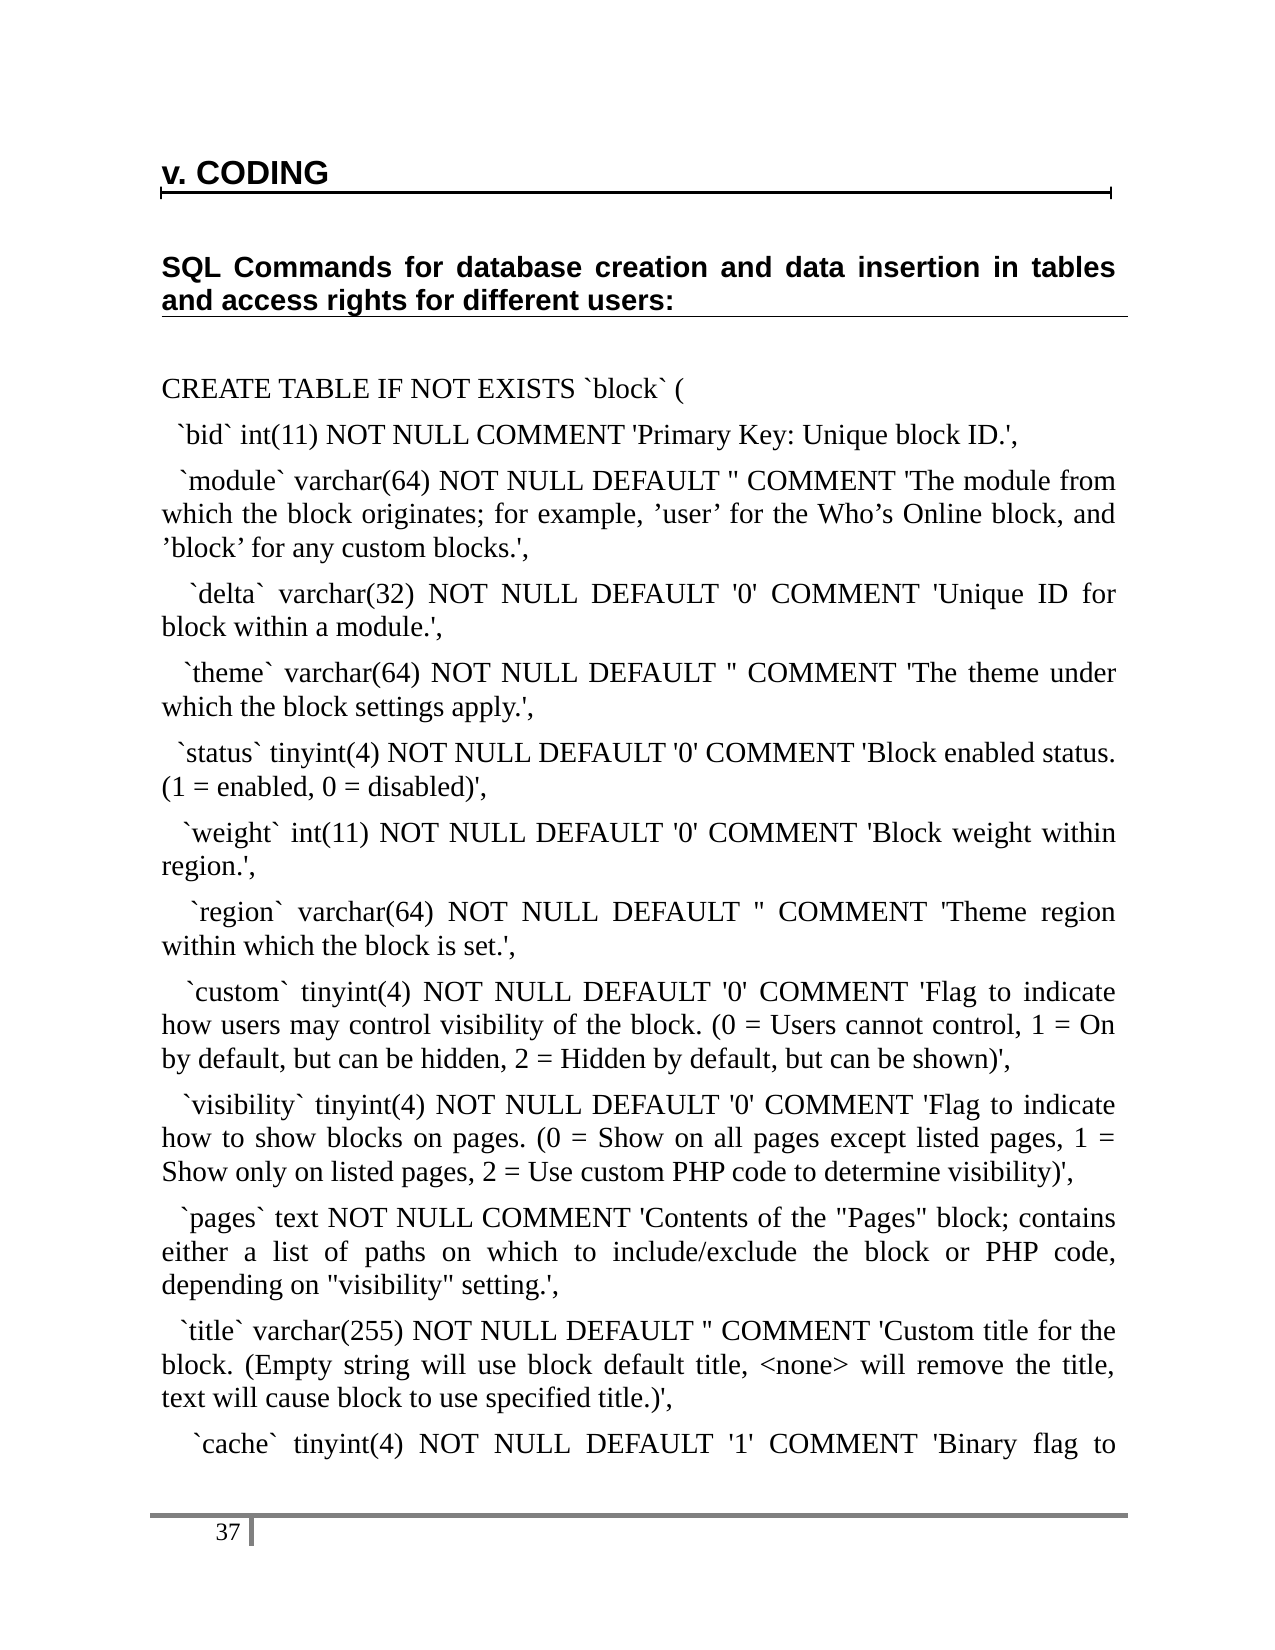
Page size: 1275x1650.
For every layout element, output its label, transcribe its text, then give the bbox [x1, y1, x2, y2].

text `title` varchar(255) NOT NULL DEFAULT '' COMMENT 'Custom title for the block. (Empty string will use block default title, <none> will remove the title, text will cause block to use specified title.)', [161, 1313, 1117, 1414]
text SQL Commands for database creation and data insertion in tables and access rights for different users: [161, 250, 1117, 316]
text `weight` int(11) NOT NULL DEFAULT '0' COMMENT 'Block weight within region.', [161, 815, 1117, 882]
text `pages` text NOT NULL COMMENT 'Contents of the "Pages" block; contains either a list of paths on which to include/exclude the block or PHP code, depending on "visibility" setting.', [161, 1200, 1117, 1301]
text `status` tinyint(4) NOT NULL DEFAULT '0' COMMENT 'Block enabled status. (1 = enabled, 0 = disabled)', [161, 735, 1117, 802]
text `delta` varchar(32) NOT NULL DEFAULT '0' COMMENT 'Unique ID for block within a module.', [161, 576, 1117, 643]
subtitle v. CODING [161, 153, 1117, 191]
text `visibility` tinyint(4) NOT NULL DEFAULT '0' COMMENT 'Flag to indicate how to show blocks on pages. (0 = Show on all pages except listed pages, 1 = Show only on listed pages, 2 = Use custom PHP code to determine visibility)', [161, 1087, 1117, 1188]
text CREATE TABLE IF NOT EXISTS `block` ( [161, 371, 1117, 404]
text `module` varchar(64) NOT NULL DEFAULT '' COMMENT 'The module from which the block originates; for example, ’user’ for the Who’s Online block, and ’block’ for any custom blocks.', [161, 463, 1117, 563]
text `custom` tinyint(4) NOT NULL DEFAULT '0' COMMENT 'Flag to indicate how users may control visibility of the block. (0 = Users cannot control, 1 = On by default, but can be hidden, 2 = Hidden by default, but can be shown)', [161, 974, 1117, 1074]
text `cache` tinyint(4) NOT NULL DEFAULT '1' COMMENT 'Binary flag to [161, 1426, 1117, 1460]
text `region` varchar(64) NOT NULL DEFAULT '' COMMENT 'Theme region within which the block is set.', [161, 894, 1117, 961]
text `bid` int(11) NOT NULL COMMENT 'Primary Key: Unique block ID.', [161, 417, 1117, 450]
text `theme` varchar(64) NOT NULL DEFAULT '' COMMENT 'The theme under which the block settings apply.', [161, 656, 1117, 723]
